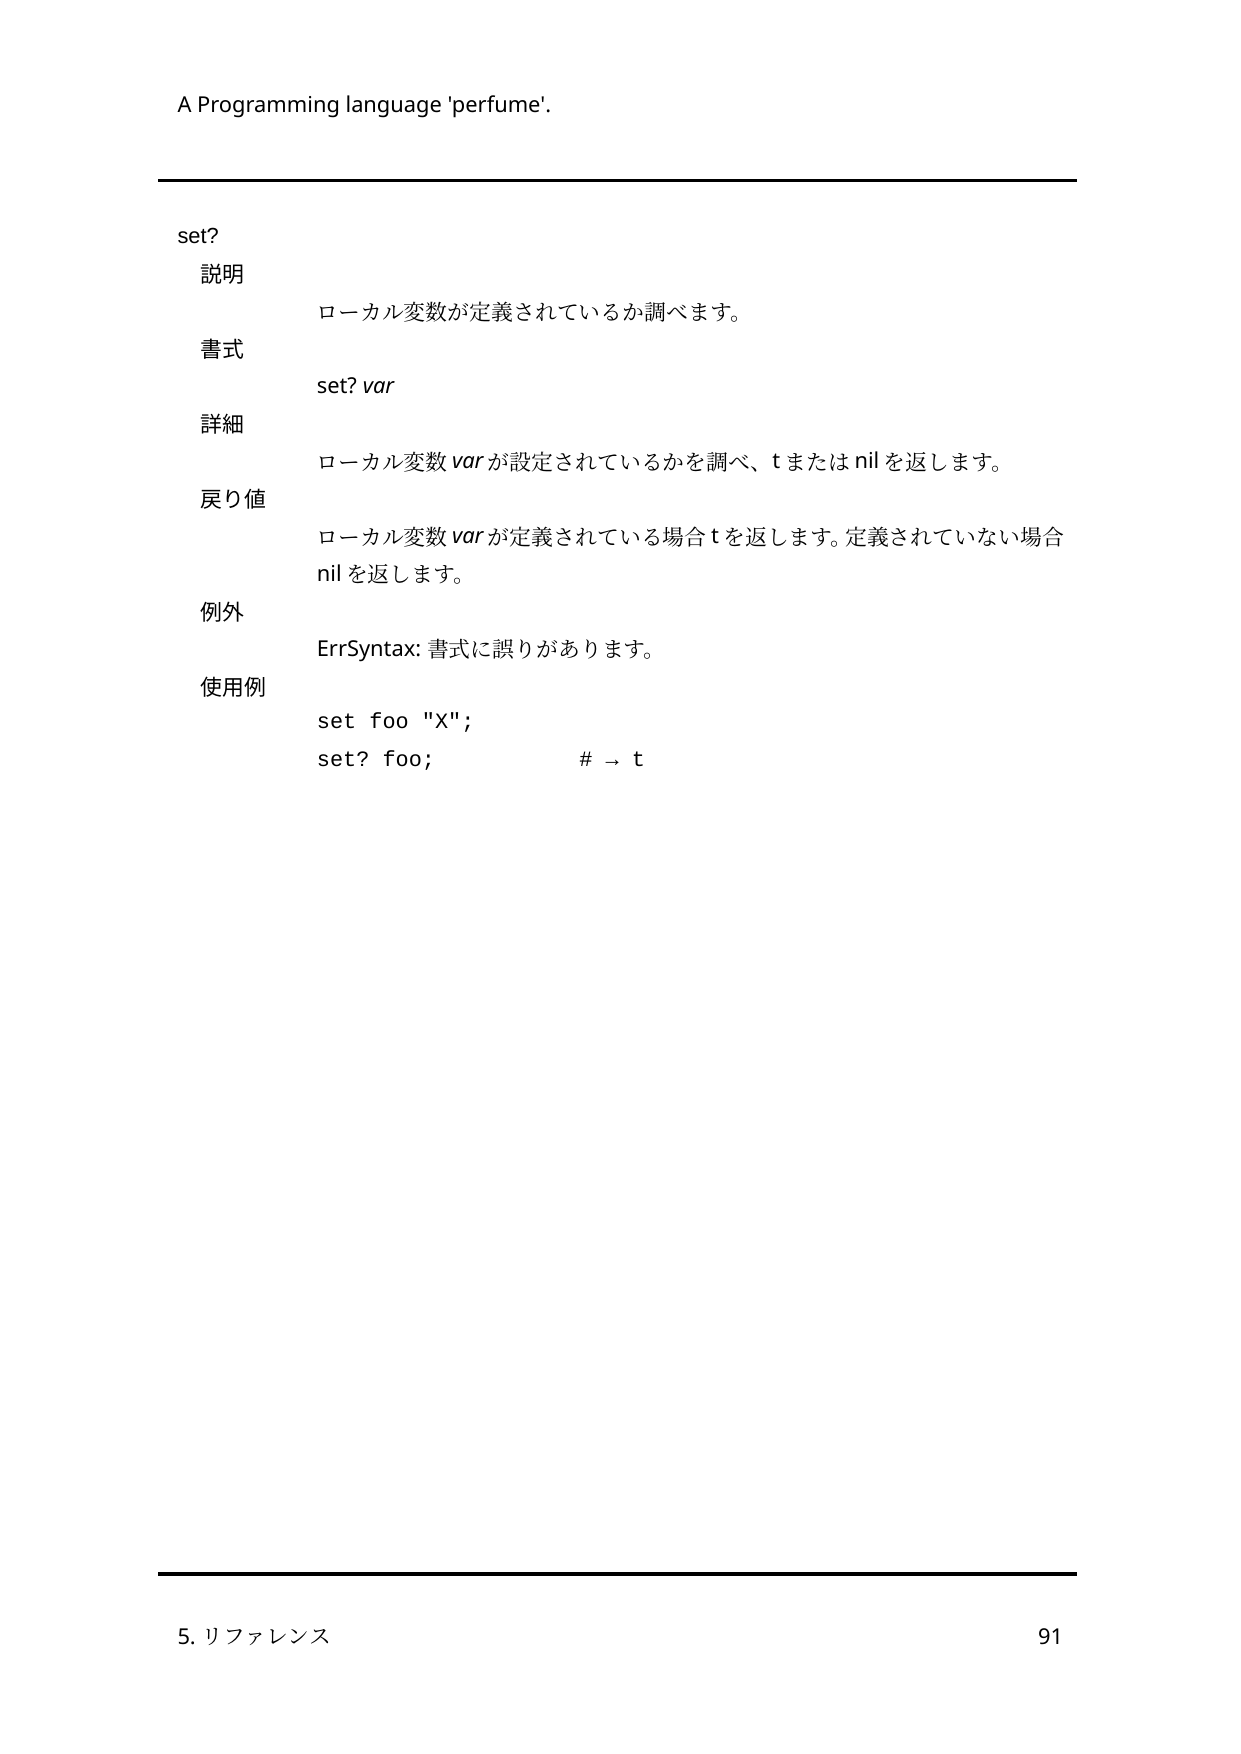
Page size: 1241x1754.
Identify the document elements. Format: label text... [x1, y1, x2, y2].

table_cell 使用例 [200, 667, 317, 779]
subtitle set? [177, 217, 1063, 254]
table_header ローカル変数が定義されているか調べます。 [317, 254, 1063, 329]
table_header 説明 [200, 254, 317, 329]
table_cell set foo "X"; set? foo; # → t [317, 667, 1063, 779]
table_cell ローカル変数varが定義されている場合tを返します。定義されていない場合nilを返します。 [317, 479, 1063, 592]
table_cell ErrSyntax: 書式に誤りがあります。 [317, 592, 1063, 667]
table_cell ローカル変数varが設定されているかを調べ、tまたはnilを返します。 [317, 404, 1063, 479]
table_cell 戻り値 [200, 479, 317, 592]
table_cell 詳細 [200, 404, 317, 479]
table_cell 例外 [200, 592, 317, 667]
table_cell set? var [317, 329, 1063, 404]
table_cell 書式 [200, 329, 317, 404]
